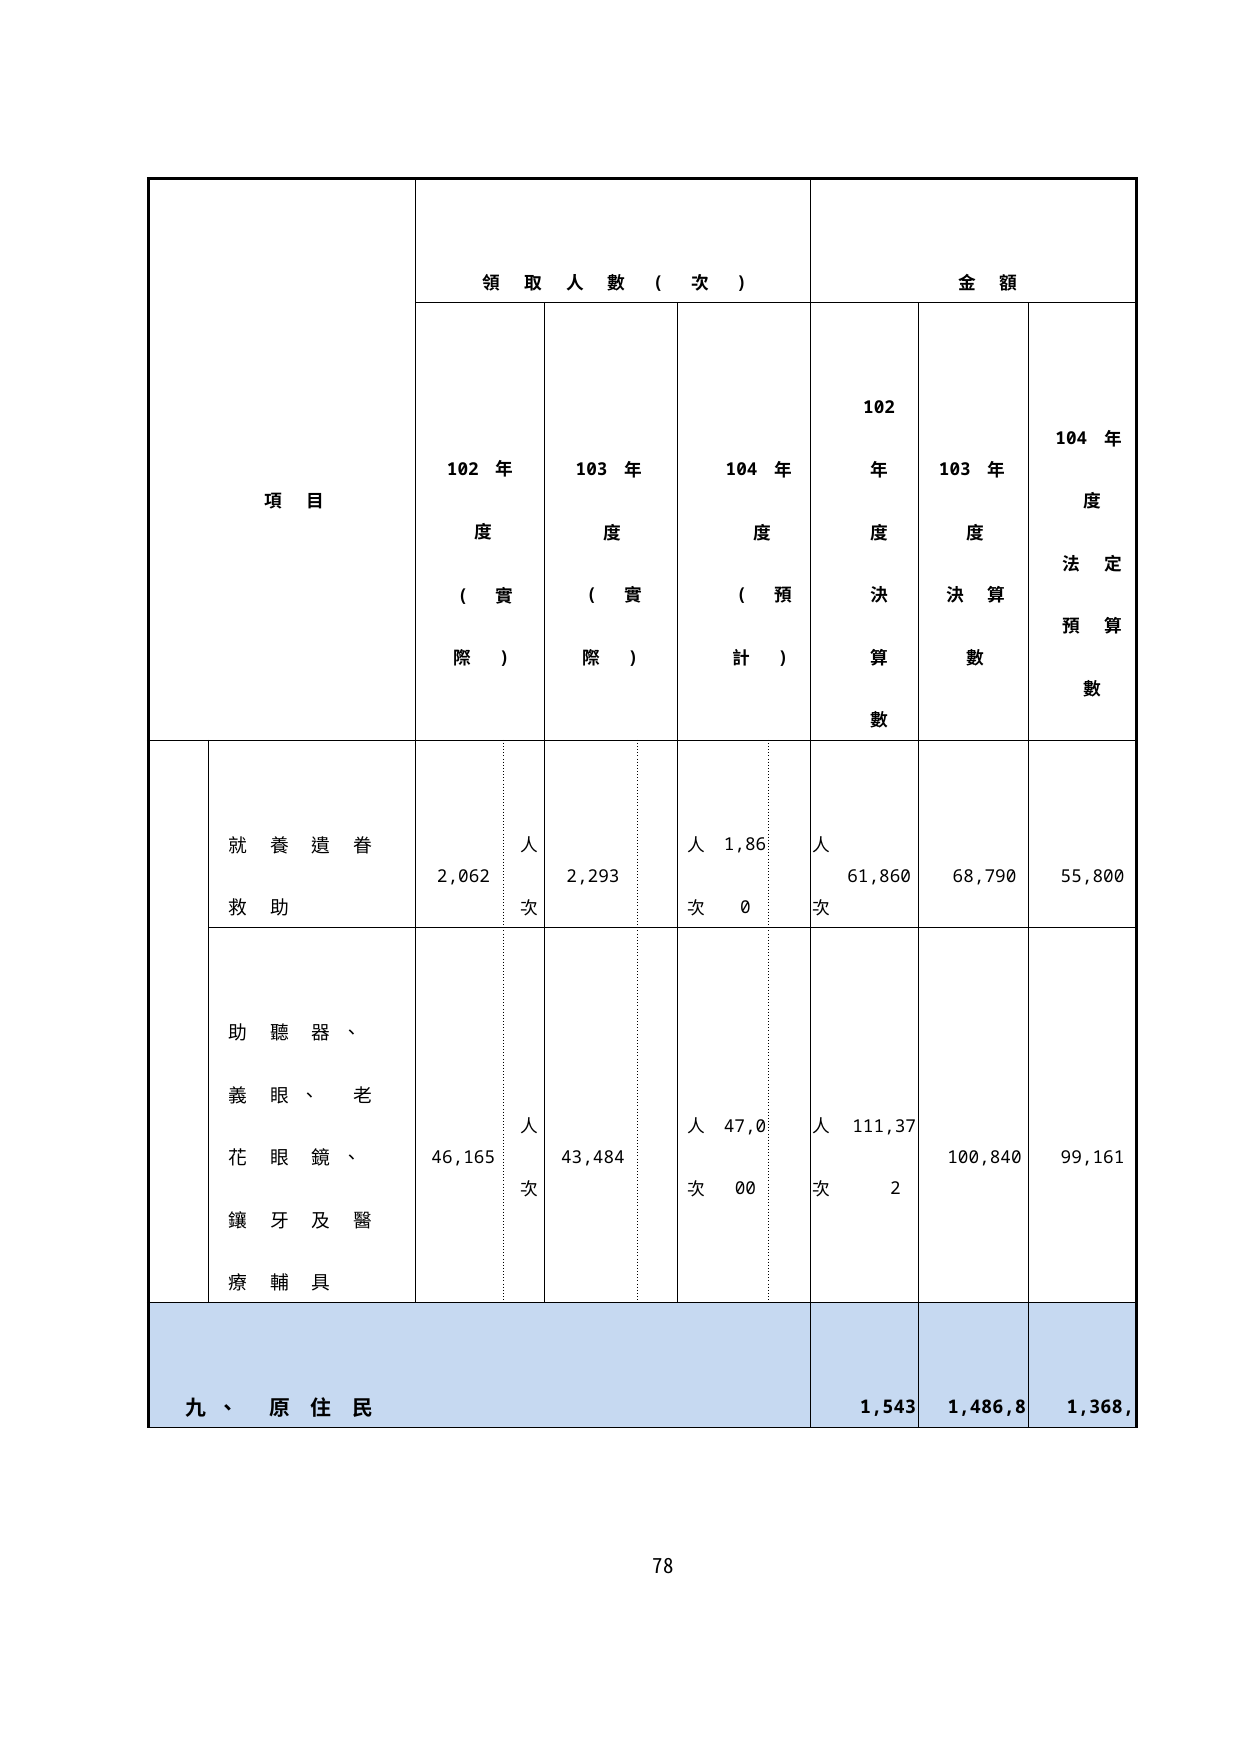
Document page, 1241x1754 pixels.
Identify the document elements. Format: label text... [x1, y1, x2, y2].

table_cell 人次 [769, 928, 810, 1302]
table_cell 人次 [769, 741, 810, 927]
table_cell 104年度 法定預算數 [1029, 303, 1135, 740]
table_cell 104年度 (預計) [678, 303, 810, 740]
table_cell 1,368, [1029, 1303, 1135, 1427]
table_header 項目 [150, 180, 415, 740]
table_cell 就養遺眷救助 [209, 741, 415, 927]
table_cell 2,062 [416, 741, 504, 927]
table_cell 1,543 [811, 1303, 918, 1427]
table_cell 助聽器、義眼、老花眼鏡、鑲牙及醫療輔具 [209, 928, 415, 1302]
table_cell [150, 741, 208, 1302]
table_cell 103年度 決算數 [919, 303, 1028, 740]
table_cell 1,860 [678, 741, 769, 927]
table_cell 68,790 [919, 741, 1028, 927]
table_cell 人次 [637, 928, 677, 1302]
table_cell 九、原住民 [150, 1303, 810, 1427]
table_cell 100,840 [919, 928, 1028, 1302]
table_cell 1,486,8 [919, 1303, 1028, 1427]
table_cell 2,293 [545, 741, 637, 927]
table_cell 103年度 (實際) [545, 303, 677, 740]
table_cell 111,372 [811, 928, 918, 1302]
table_header 金額 [811, 180, 1135, 302]
table_cell 61,860 [811, 741, 918, 927]
table_cell 55,800 [1029, 741, 1135, 927]
table_cell 46,165 [416, 928, 504, 1302]
table_cell 99,161 [1029, 928, 1135, 1302]
table_cell 人次 [637, 741, 677, 927]
table_cell 102年度 (實際) [416, 303, 544, 740]
table_cell 人次 [504, 928, 544, 1302]
table_cell 102年度 決算數 [811, 303, 918, 740]
table_cell 47,000 [678, 928, 769, 1302]
table_cell 人次 [504, 741, 544, 927]
table_cell 43,484 [545, 928, 637, 1302]
table_header 領取人數(次) [416, 180, 810, 302]
